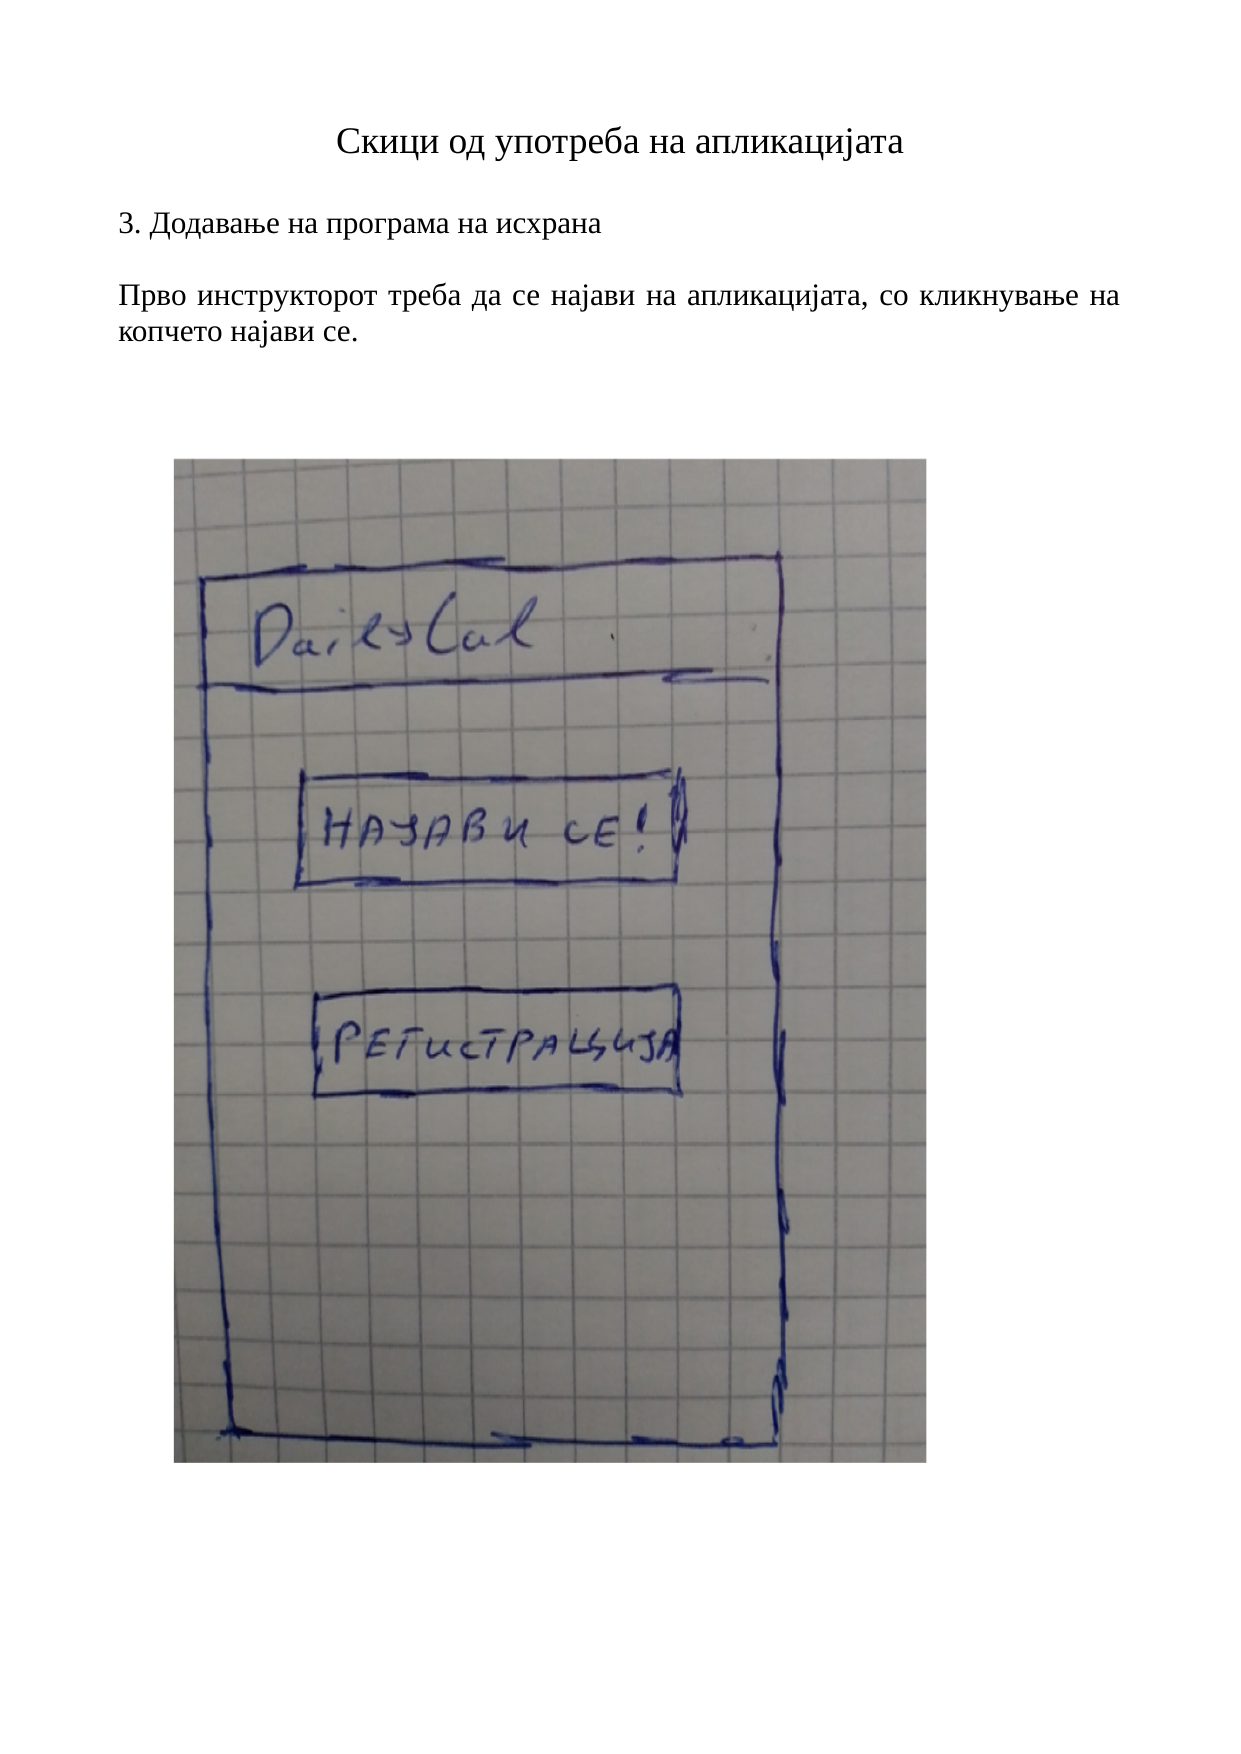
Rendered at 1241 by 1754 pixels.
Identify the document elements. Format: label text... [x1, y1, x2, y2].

text Скици од употреба на апликацијата [118, 118, 1122, 161]
picture [174, 460, 927, 1462]
text 3. Додавање на програма на исхрана [118, 204, 1122, 240]
text Прво инструкторот треба да се најави на апликацијата, со кликнување на копчето најави се. [118, 276, 1122, 348]
